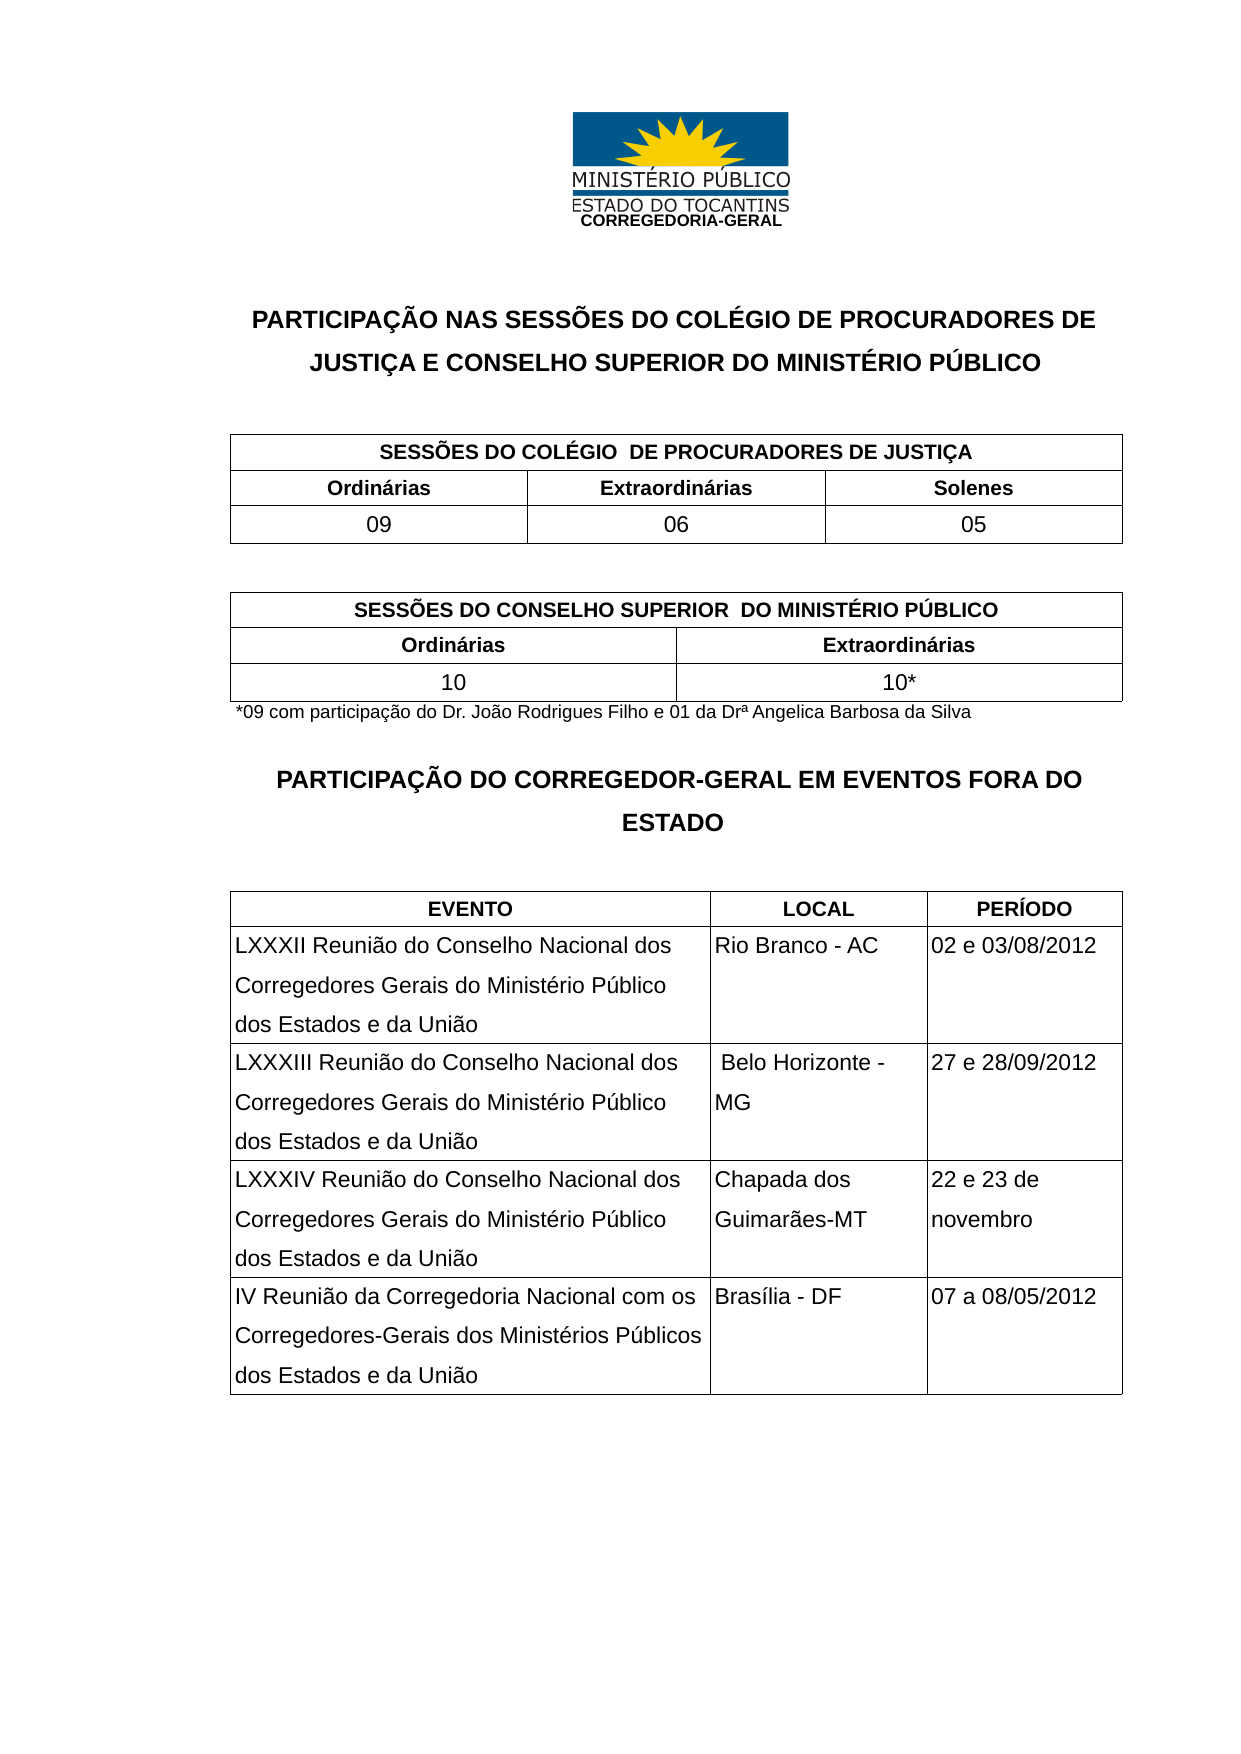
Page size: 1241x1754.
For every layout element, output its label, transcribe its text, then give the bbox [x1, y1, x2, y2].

picture [572, 112, 790, 212]
table_cell Belo Horizonte - MG [711, 1044, 927, 1160]
table_cell Extraordinárias [677, 628, 1122, 663]
table_cell Ordinárias [231, 628, 676, 663]
table_cell 27 e 28/09/2012 [928, 1044, 1122, 1160]
table_cell 02 e 03/08/2012 [928, 927, 1122, 1043]
table_header LOCAL [711, 892, 927, 926]
table_header PERÍODO [928, 892, 1122, 926]
table_cell 10* [677, 664, 1122, 701]
list *09 com participação do Dr. João Rodrigues Filho e 01 da Drª Angelica Barbosa da Silva [158, 701, 1122, 722]
table_cell LXXXII Reunião do Conselho Nacional dos Corregedores Gerais do Ministério Público dos Estados e da União [231, 927, 710, 1043]
table_cell 09 [231, 506, 527, 543]
table_cell 10 [231, 664, 676, 701]
table_header EVENTO [231, 892, 710, 926]
text PARTICIPAÇÃO NAS SESSÕES DO COLÉGIO DE PROCURADORES DE JUSTIÇA E CONSELHO SUPERIOR DO MINISTÉRIO PÚBLICO [226, 305, 1122, 377]
table_cell Brasília - DF [711, 1278, 927, 1394]
table_cell LXXXIV Reunião do Conselho Nacional dos Corregedores Gerais do Ministério Público dos Estados e da União [231, 1161, 710, 1277]
table_cell 22 e 23 de novembro [928, 1161, 1122, 1277]
text PARTICIPAÇÃO DO CORREGEDOR-GERAL EM EVENTOS FORA DO ESTADO [230, 765, 1122, 837]
table_header SESSÕES DO CONSELHO SUPERIOR DO MINISTÉRIO PÚBLICO [231, 593, 1122, 627]
table_cell Chapada dos Guimarães-MT [711, 1161, 927, 1277]
table_cell IV Reunião da Corregedoria Nacional com os Corregedores-Gerais dos Ministérios Públicos dos Estados e da União [231, 1278, 710, 1394]
table_cell 05 [826, 506, 1122, 543]
table_cell 06 [528, 506, 825, 543]
table_cell Rio Branco - AC [711, 927, 927, 1043]
table_header SESSÕES DO COLÉGIO DE PROCURADORES DE JUSTIÇA [231, 435, 1122, 470]
table_cell Extraordinárias [528, 471, 825, 505]
table_cell Ordinárias [231, 471, 527, 505]
table_cell Solenes [826, 471, 1122, 505]
table_cell 07 a 08/05/2012 [928, 1278, 1122, 1394]
table_cell LXXXIII Reunião do Conselho Nacional dos Corregedores Gerais do Ministério Público dos Estados e da União [231, 1044, 710, 1160]
